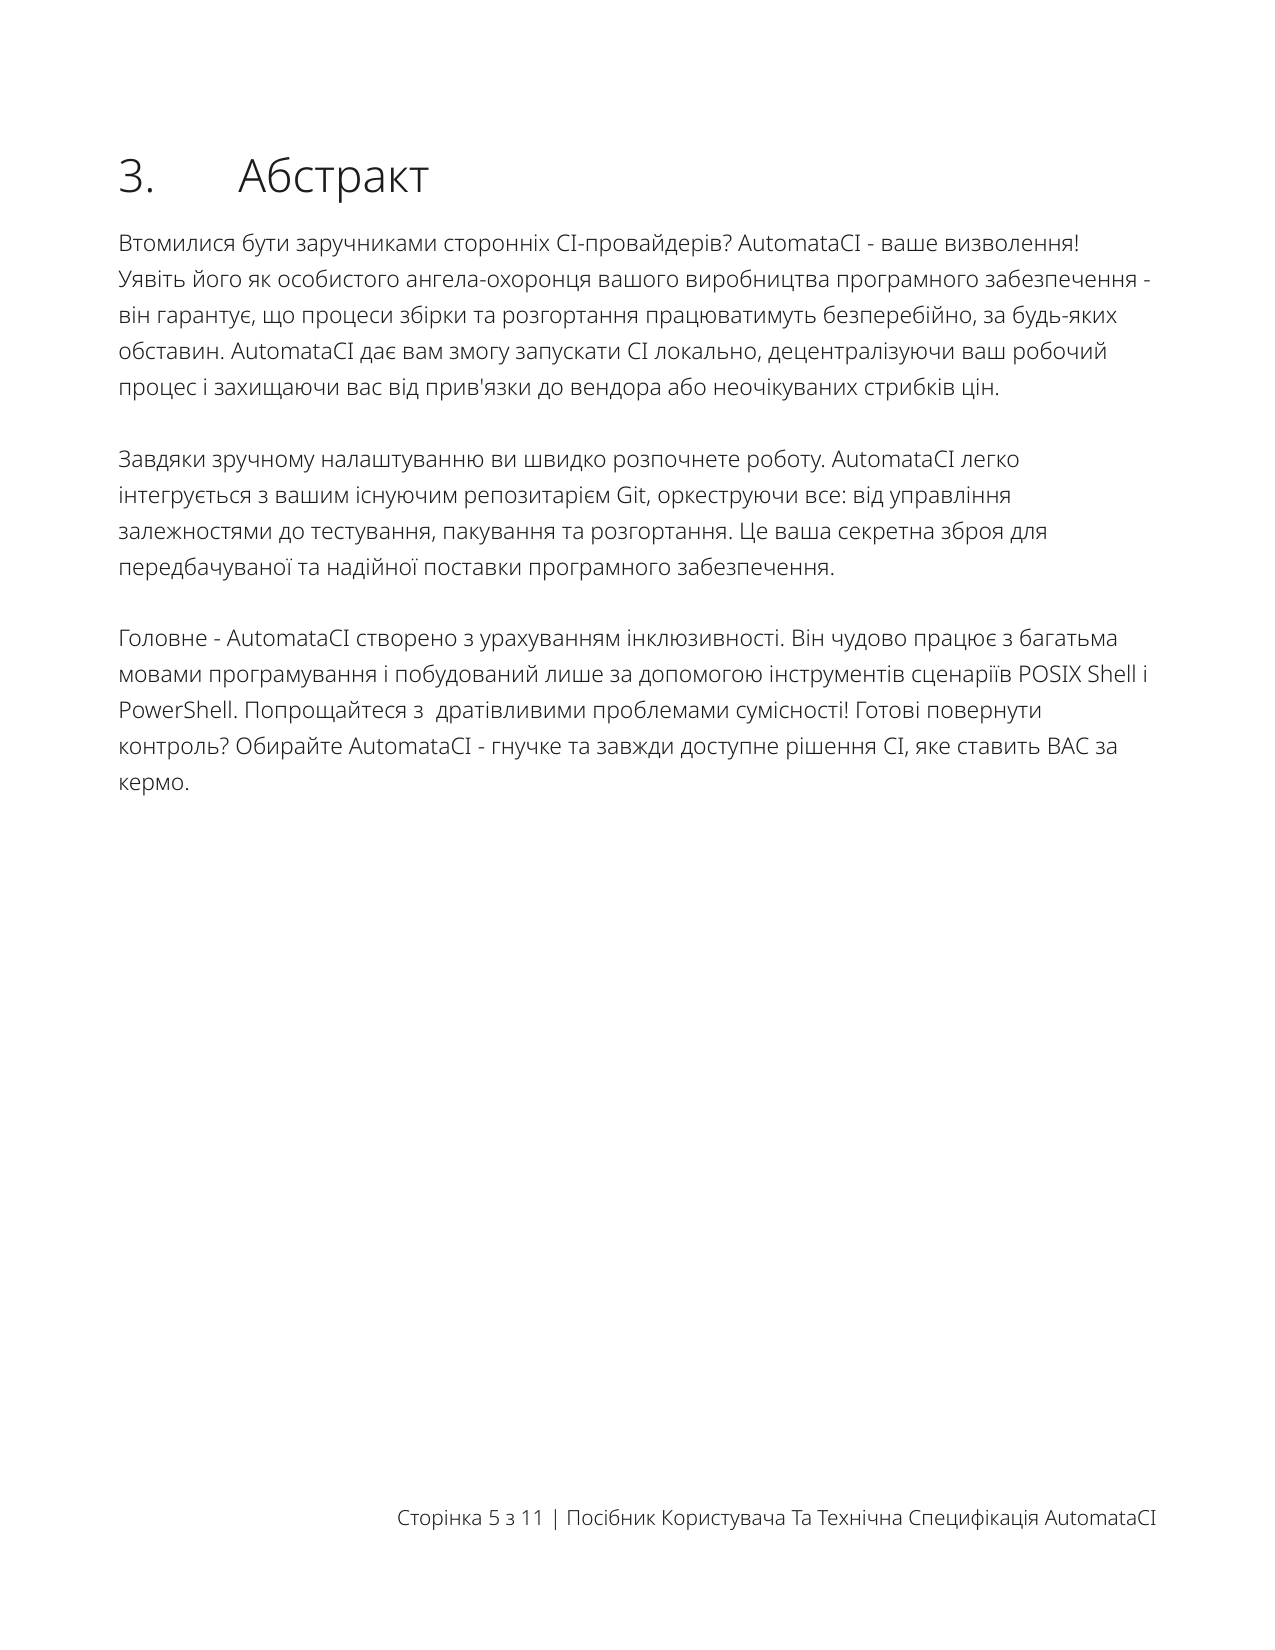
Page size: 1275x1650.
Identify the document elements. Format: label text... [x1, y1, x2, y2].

text Втомилися бути заручниками сторонніх CI-провайдерів? AutomataCI - ваше визволення! Уявіть його як особистого ангела-охоронця вашого виробництва програмного забезпечення - він гарантує, що процеси збірки та розгортання працюватимуть безперебійно, за будь-яких обставин. AutomataCI дає вам змогу запускати CI локально, децентралізуючи ваш робочий процес і захищаючи вас від прив'язки до вендора або неочікуваних стрибків цін. [118, 227, 1157, 402]
text Головне - AutomataCI створено з урахуванням інклюзивності. Він чудово працює з багатьма мовами програмування і побудований лише за допомогою інструментів сценаріїв POSIX Shell і PowerShell. Попрощайтеся з дратівливими проблемами сумісності! Готові повернути контроль? Обирайте AutomataCI - гнучке та завжди доступне рішення CI, яке ставить ВАС за кермо. [118, 622, 1157, 797]
text Завдяки зручному налаштуванню ви швидко розпочнете роботу. AutomataCI легко інтегрується з вашим існуючим репозитарієм Git, оркеструючи все: від управління залежностями до тестування, пакування та розгортання. Це ваша секретна зброя для передбачуваної та надійної поставки програмного забезпечення. [118, 443, 1157, 582]
subtitle Абстракт [118, 143, 1157, 206]
